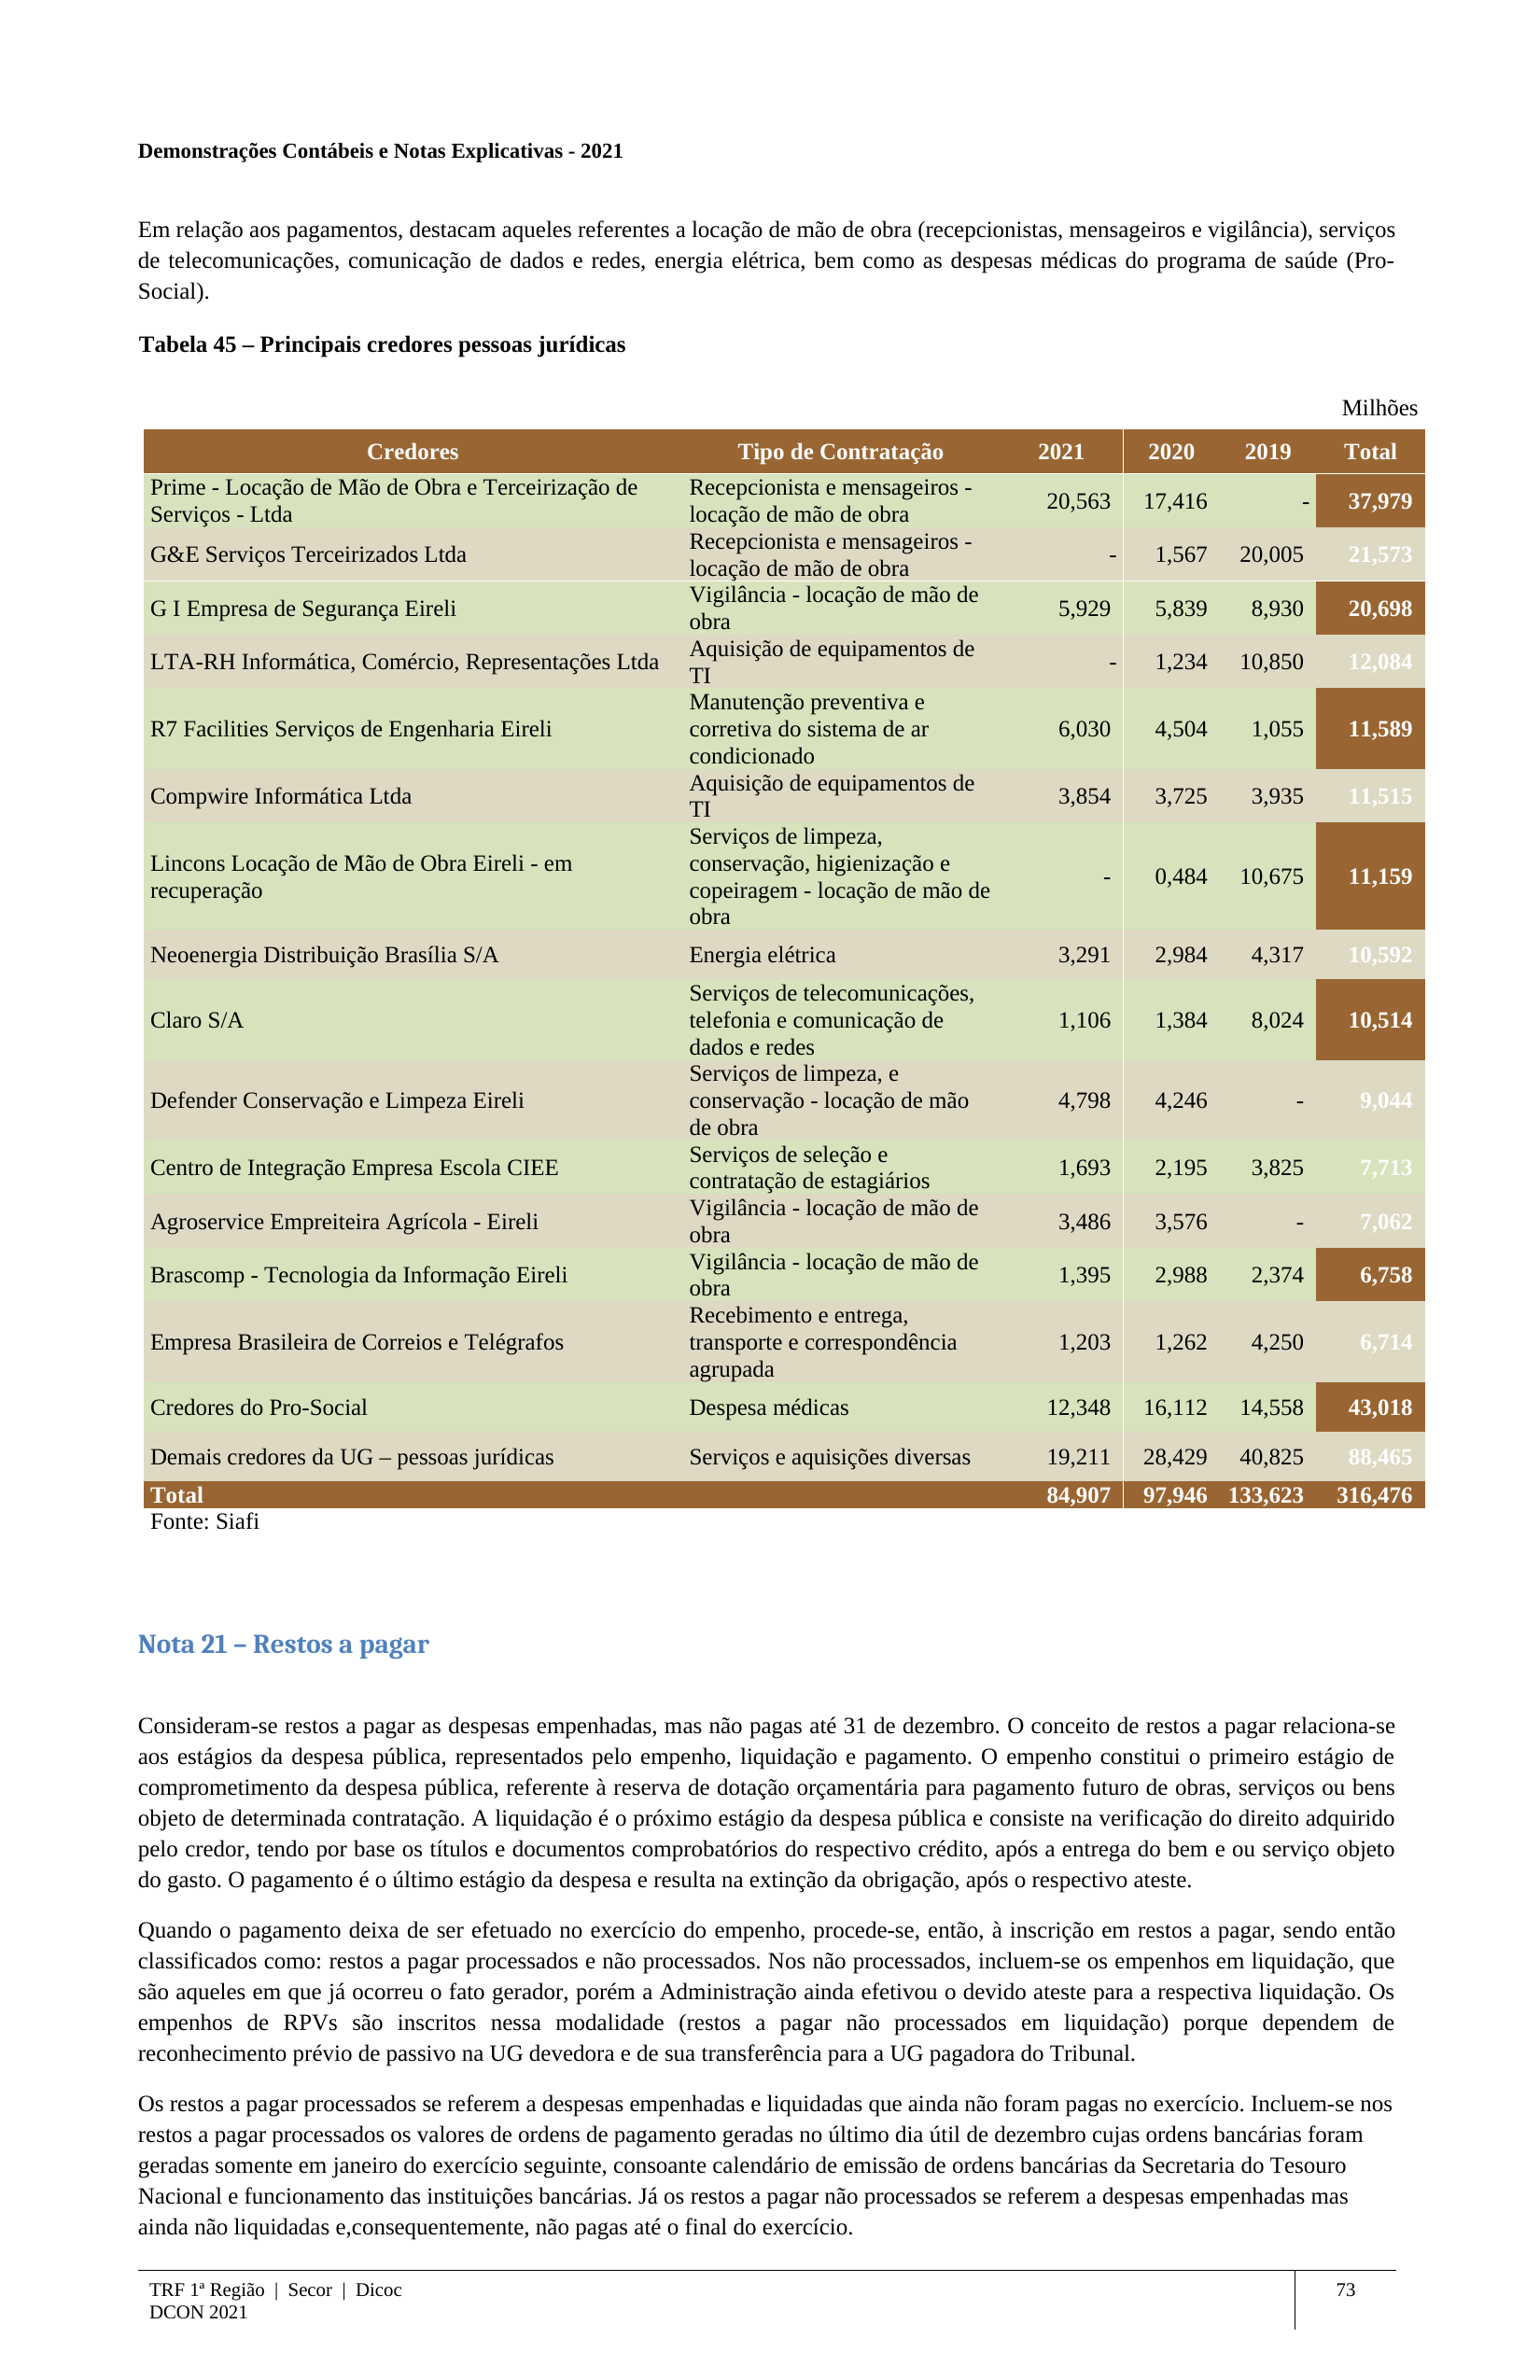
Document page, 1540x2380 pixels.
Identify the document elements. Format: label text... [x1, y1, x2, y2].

text Quando o pagamento deixa de ser efetuado no exercício do empenho, procede-se, então, à inscrição em restos a pagar, sendo então classificados como: restos a pagar processados e não processados. Nos não processados, incluem-se os empenhos em liquidação, que são aqueles em que já ocorreu o fato gerador, porém a Administração ainda efetivou o devido ateste para a respectiva liquidação. Os empenhos de RPVs são inscritos nessa modalidade (restos a pagar não processados em liquidação) porque dependem de reconhecimento prévio de passivo na UG devedora e de sua transferência para a UG pagadora do Tribunal. [138, 1916, 1396, 2066]
table_cell Compwire Informática Ltda [144, 769, 682, 822]
table_cell Centro de Integração Empresa Escola CIEE [144, 1141, 682, 1194]
table_cell 6,714 [1316, 1301, 1425, 1382]
table_cell 28,429 [1124, 1432, 1220, 1481]
text Os restos a pagar processados se referem a despesas empenhadas e liquidadas que ainda não foram pagas no exercício. Incluem-se nos restos a pagar processados os valores de ordens de pagamento geradas no último dia útil de dezembro cujas ordens bancárias foram geradas somente em janeiro do exercício seguinte, consoante calendário de emissão de ordens bancárias da Secretaria do Tesouro Nacional e funcionamento das instituições bancárias. Já os restos a pagar não processados se referem a despesas empenhadas mas ainda não liquidadas e,consequentemente, não pagas até o final do exercício. [138, 2090, 1396, 2239]
table_cell 11,589 [1316, 688, 1425, 769]
table_cell - [1000, 822, 1123, 930]
table_cell 2019 [1220, 429, 1316, 473]
table_cell Demais credores da UG – pessoas jurídicas [144, 1432, 682, 1481]
table_cell - [1220, 1194, 1316, 1248]
table_cell - [1000, 635, 1123, 688]
table_cell 6,758 [1316, 1248, 1425, 1301]
table_cell 1,567 [1124, 527, 1220, 581]
table_cell 11,159 [1316, 822, 1425, 930]
table_cell 11,515 [1316, 769, 1425, 822]
table_cell 2021 [1000, 429, 1123, 473]
table_cell 21,573 [1316, 527, 1425, 581]
table_cell [1316, 1508, 1425, 1534]
table_cell 43,018 [1316, 1382, 1425, 1432]
table_cell 4,250 [1220, 1301, 1316, 1382]
table_cell [682, 1508, 1000, 1534]
table_cell Total [1316, 429, 1425, 473]
table_cell 2,195 [1124, 1141, 1220, 1194]
table_cell Brascomp - Tecnologia da Informação Eireli [144, 1248, 682, 1301]
table_cell Energia elétrica [682, 930, 1000, 979]
table_cell 3,825 [1220, 1141, 1316, 1194]
table_cell 12,348 [1000, 1382, 1123, 1432]
table_cell Serviços e aquisições diversas [682, 1432, 1000, 1481]
table_cell Serviços de limpeza, conservação, higienização e copeiragem - locação de mão de obra [682, 822, 1000, 930]
table_cell 19,211 [1000, 1432, 1123, 1481]
table_cell 40,825 [1220, 1432, 1316, 1481]
table_cell Defender Conservação e Limpeza Eireli [144, 1060, 682, 1141]
table_cell 1,384 [1124, 979, 1220, 1060]
table_cell 2,374 [1220, 1248, 1316, 1301]
table_cell 20,563 [1000, 474, 1123, 527]
table_cell 5,839 [1124, 581, 1220, 635]
table_cell 14,558 [1220, 1382, 1316, 1432]
table_cell 4,504 [1124, 688, 1220, 769]
table_cell R7 Facilities Serviços de Engenharia Eireli [144, 688, 682, 769]
table_cell Despesa médicas [682, 1382, 1000, 1432]
table_cell Lincons Locação de Mão de Obra Eireli - em recuperação [144, 822, 682, 930]
table_cell Vigilância - locação de mão de obra [682, 1248, 1000, 1301]
table_cell Vigilância - locação de mão de obra [682, 1194, 1000, 1248]
table_cell 3,854 [1000, 769, 1123, 822]
table_cell Serviços de limpeza, e conservação - locação de mão de obra [682, 1060, 1000, 1141]
subtitle Nota 21 – Restos a pagar [138, 1629, 1396, 1660]
table_cell 20,698 [1316, 581, 1425, 635]
table_cell 1,203 [1000, 1301, 1123, 1382]
table_cell 7,713 [1316, 1141, 1425, 1194]
table_cell 1,106 [1000, 979, 1123, 1060]
table_cell Aquisição de equipamentos de TI [682, 635, 1000, 688]
table_cell 3,725 [1124, 769, 1220, 822]
table_cell Empresa Brasileira de Correios e Telégrafos [144, 1301, 682, 1382]
table_cell 3,576 [1124, 1194, 1220, 1248]
table_cell 2020 [1124, 429, 1220, 473]
table_cell 0,484 [1124, 822, 1220, 930]
table_cell Total [144, 1481, 682, 1508]
table_cell 316,476 [1316, 1481, 1425, 1508]
text Em relação aos pagamentos, destacam aqueles referentes a locação de mão de obra (recepcionistas, mensageiros e vigilância), serviços de telecomunicações, comunicação de dados e redes, energia elétrica, bem como as despesas médicas do programa de saúde (Pro-Social). [138, 216, 1396, 304]
table_cell 4,246 [1124, 1060, 1220, 1141]
table_cell Recepcionista e mensageiros - locação de mão de obra [682, 527, 1000, 581]
table_cell 97,946 [1124, 1481, 1220, 1508]
table_cell [682, 1481, 1000, 1508]
table_cell 1,395 [1000, 1248, 1123, 1301]
table_cell 1,693 [1000, 1141, 1123, 1194]
table_cell G I Empresa de Segurança Eireli [144, 581, 682, 635]
table_cell Credores do Pro-Social [144, 1382, 682, 1432]
table_cell Tipo de Contratação [682, 429, 1000, 473]
text Tabela 45 – Principais credores pessoas jurídicas [139, 329, 1395, 359]
table_cell 4,317 [1220, 930, 1316, 979]
table_cell 6,030 [1000, 688, 1123, 769]
table_cell Fonte: Siafi [144, 1508, 682, 1534]
table_cell Recebimento e entrega, transporte e correspondência agrupada [682, 1301, 1000, 1382]
table_cell 88,465 [1316, 1432, 1425, 1481]
table_cell Agroservice Empreiteira Agrícola - Eireli [144, 1194, 682, 1248]
table_cell 3,935 [1220, 769, 1316, 822]
table_cell 8,024 [1220, 979, 1316, 1060]
table_cell Prime - Locação de Mão de Obra e Terceirização de Serviços - Ltda [144, 474, 682, 527]
text Consideram-se restos a pagar as despesas empenhadas, mas não pagas até 31 de dezembro. O conceito de restos a pagar relaciona-se aos estágios da despesa pública, representados pelo empenho, liquidação e pagamento. O empenho constitui o primeiro estágio de comprometimento da despesa pública, referente à reserva de dotação orçamentária para pagamento futuro de obras, serviços ou bens objeto de determinada contratação. A liquidação é o próximo estágio da despesa pública e consiste na verificação do direito adquirido pelo credor, tendo por base os títulos e documentos comprobatórios do respectivo crédito, após a entrega do bem e ou serviço objeto do gasto. O pagamento é o último estágio da despesa e resulta na extinção da obrigação, após o respectivo ateste. [138, 1712, 1396, 1893]
table_cell 133,623 [1220, 1481, 1316, 1508]
table_cell Manutenção preventiva e corretiva do sistema de ar condicionado [682, 688, 1000, 769]
table_cell 2,984 [1124, 930, 1220, 979]
table_cell Vigilância - locação de mão de obra [682, 581, 1000, 635]
table_cell 1,234 [1124, 635, 1220, 688]
table_cell 3,486 [1000, 1194, 1123, 1248]
table_cell Aquisição de equipamentos de TI [682, 769, 1000, 822]
table_cell 1,262 [1124, 1301, 1220, 1382]
table_cell [1000, 1508, 1123, 1534]
table_cell - [1000, 527, 1123, 581]
table_header Milhões [144, 385, 1425, 429]
table_cell 4,798 [1000, 1060, 1123, 1141]
table_cell 84,907 [1000, 1481, 1123, 1508]
table_cell Claro S/A [144, 979, 682, 1060]
table_cell 12,084 [1316, 635, 1425, 688]
table_cell 1,055 [1220, 688, 1316, 769]
table_cell LTA-RH Informática, Comércio, Representações Ltda [144, 635, 682, 688]
table_cell 9,044 [1316, 1060, 1425, 1141]
table_cell 10,850 [1220, 635, 1316, 688]
table_cell [1220, 1508, 1316, 1534]
table_cell Credores [144, 429, 682, 473]
table_cell [1124, 1508, 1220, 1534]
table_cell G&E Serviços Terceirizados Ltda [144, 527, 682, 581]
table_cell Serviços de telecomunicações, telefonia e comunicação de dados e redes [682, 979, 1000, 1060]
table_cell - [1220, 474, 1316, 527]
table_cell 17,416 [1124, 474, 1220, 527]
table_cell 5,929 [1000, 581, 1123, 635]
table_cell Serviços de seleção e contratação de estagiários [682, 1141, 1000, 1194]
table_cell 3,291 [1000, 930, 1123, 979]
table_cell 16,112 [1124, 1382, 1220, 1432]
table_cell 8,930 [1220, 581, 1316, 635]
table_cell - [1220, 1060, 1316, 1141]
table_cell 2,988 [1124, 1248, 1220, 1301]
table_cell 10,675 [1220, 822, 1316, 930]
table_cell 10,514 [1316, 979, 1425, 1060]
table_cell 7,062 [1316, 1194, 1425, 1248]
table_cell 37,979 [1316, 474, 1425, 527]
table_cell 20,005 [1220, 527, 1316, 581]
table_cell Recepcionista e mensageiros - locação de mão de obra [682, 474, 1000, 527]
table_cell 10,592 [1316, 930, 1425, 979]
table_cell Neoenergia Distribuição Brasília S/A [144, 930, 682, 979]
